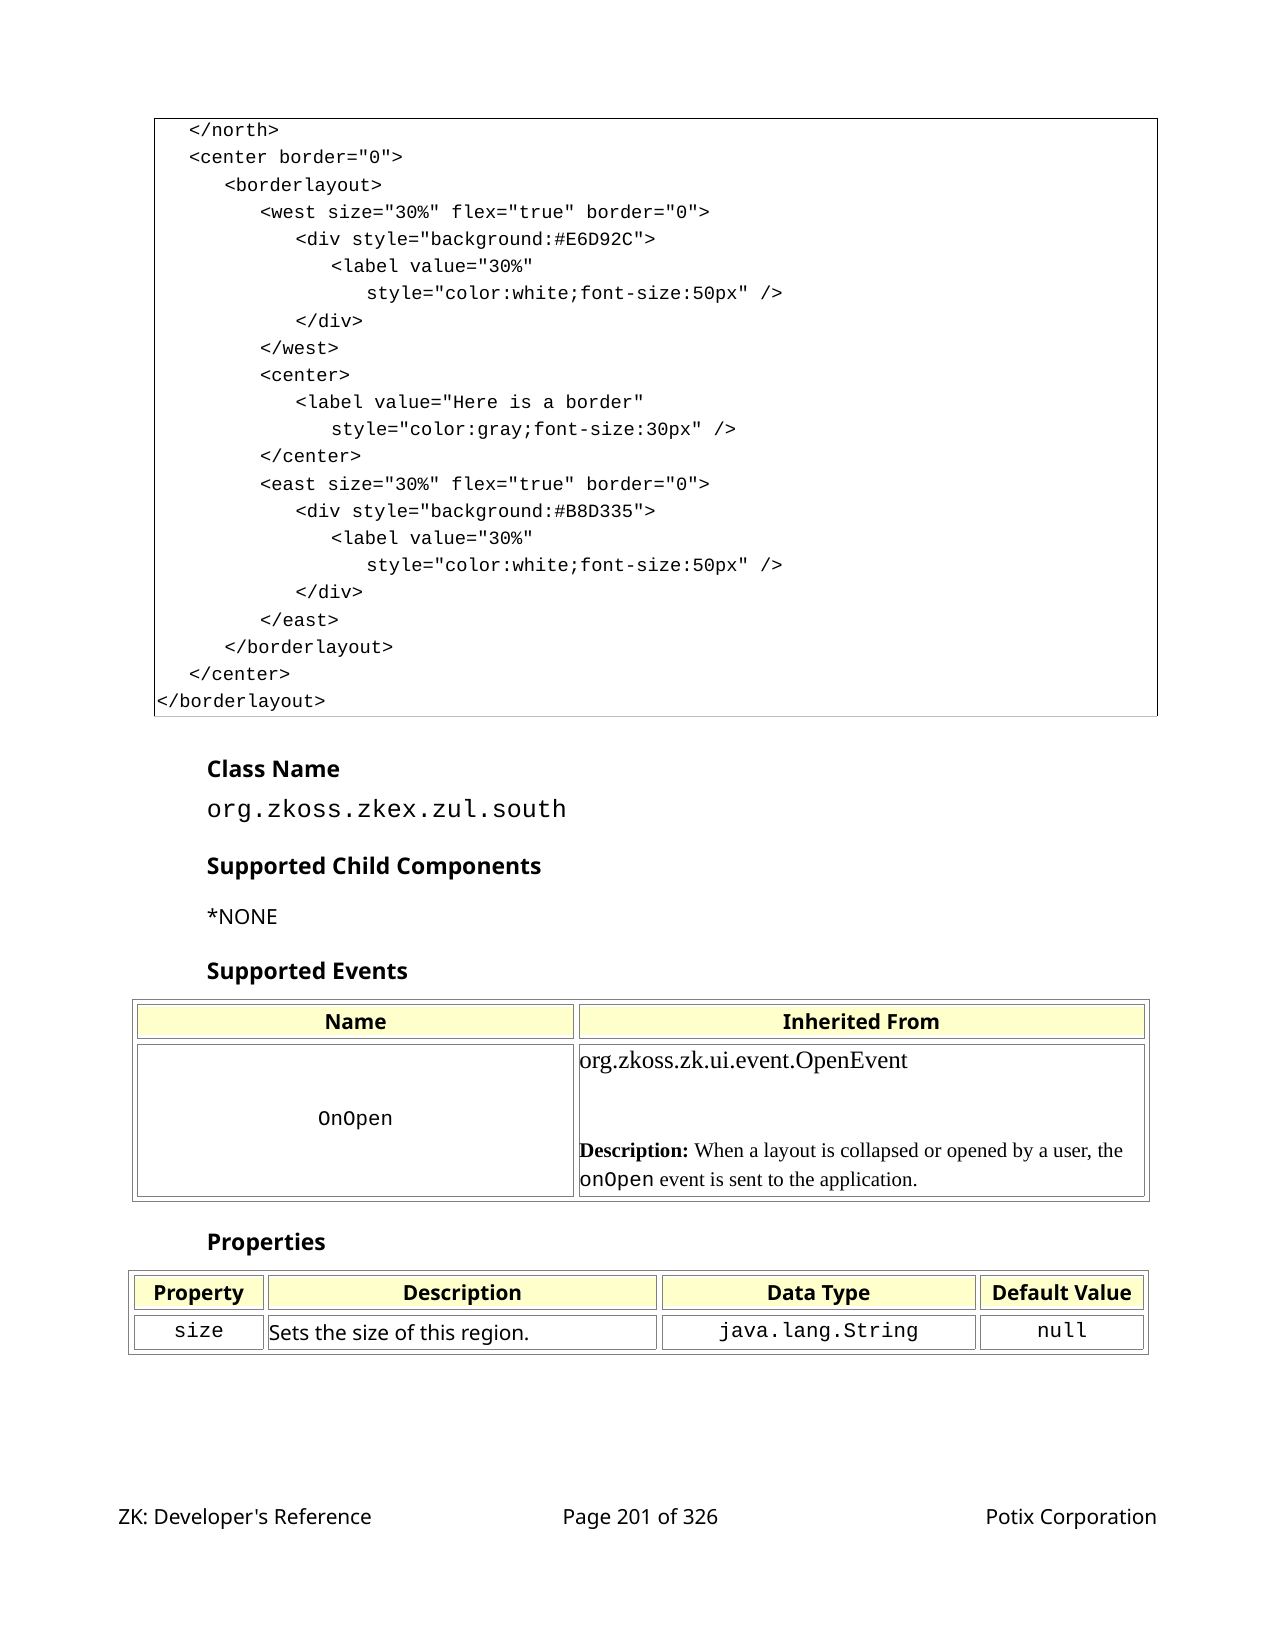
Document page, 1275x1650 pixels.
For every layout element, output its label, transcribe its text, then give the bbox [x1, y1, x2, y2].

text </east> [155, 607, 1157, 632]
text *NONE [207, 902, 1157, 930]
subtitle Class Name [207, 753, 1157, 784]
table_header Inherited From [576, 1000, 1147, 1038]
text <div style="background:#E6D92C"> [155, 227, 1157, 251]
text <label value="Here is a border" [155, 390, 1157, 414]
text style="color:white;font-size:50px" /> [155, 281, 1157, 306]
text org.zkoss.zkex.zul.south [207, 797, 1157, 825]
text </center> [155, 444, 1157, 469]
table_header Default Value [978, 1271, 1146, 1309]
text </center> [155, 662, 1157, 686]
subtitle Supported Child Components [207, 850, 1157, 881]
table_cell null [978, 1309, 1146, 1349]
text </div> [155, 580, 1157, 604]
text <label value="30%" [155, 254, 1157, 278]
text <borderlayout> [155, 172, 1157, 197]
table_header Name [134, 1000, 576, 1038]
table_header Property [131, 1271, 266, 1309]
text </north> [155, 119, 1157, 142]
table_cell size [131, 1309, 266, 1349]
table_cell java.lang.String [659, 1309, 978, 1349]
subtitle Properties [207, 1226, 1157, 1257]
text <west size="30%" flex="true" border="0"> [155, 200, 1157, 224]
text </west> [155, 336, 1157, 360]
table_cell Sets the size of this region. [266, 1309, 659, 1349]
text </borderlayout> [155, 689, 1157, 716]
text style="color:gray;font-size:30px" /> [155, 417, 1157, 441]
table_header Data Type [659, 1271, 978, 1309]
text <center> [155, 363, 1157, 387]
table_header Description [266, 1271, 659, 1309]
text <label value="30%" [155, 526, 1157, 550]
text <east size="30%" flex="true" border="0"> [155, 472, 1157, 496]
table_cell org.zkoss.zk.ui.event.OpenEvent Description: When a layout is collapsed or opened by a user, the onOpen event is sent to the application. [576, 1038, 1147, 1196]
text <div style="background:#B8D335"> [155, 499, 1157, 523]
table_cell OnOpen [134, 1038, 576, 1196]
text </borderlayout> [155, 635, 1157, 659]
text </div> [155, 308, 1157, 333]
subtitle Supported Events [207, 955, 1157, 986]
text style="color:white;font-size:50px" /> [155, 553, 1157, 577]
text <center border="0"> [155, 145, 1157, 169]
